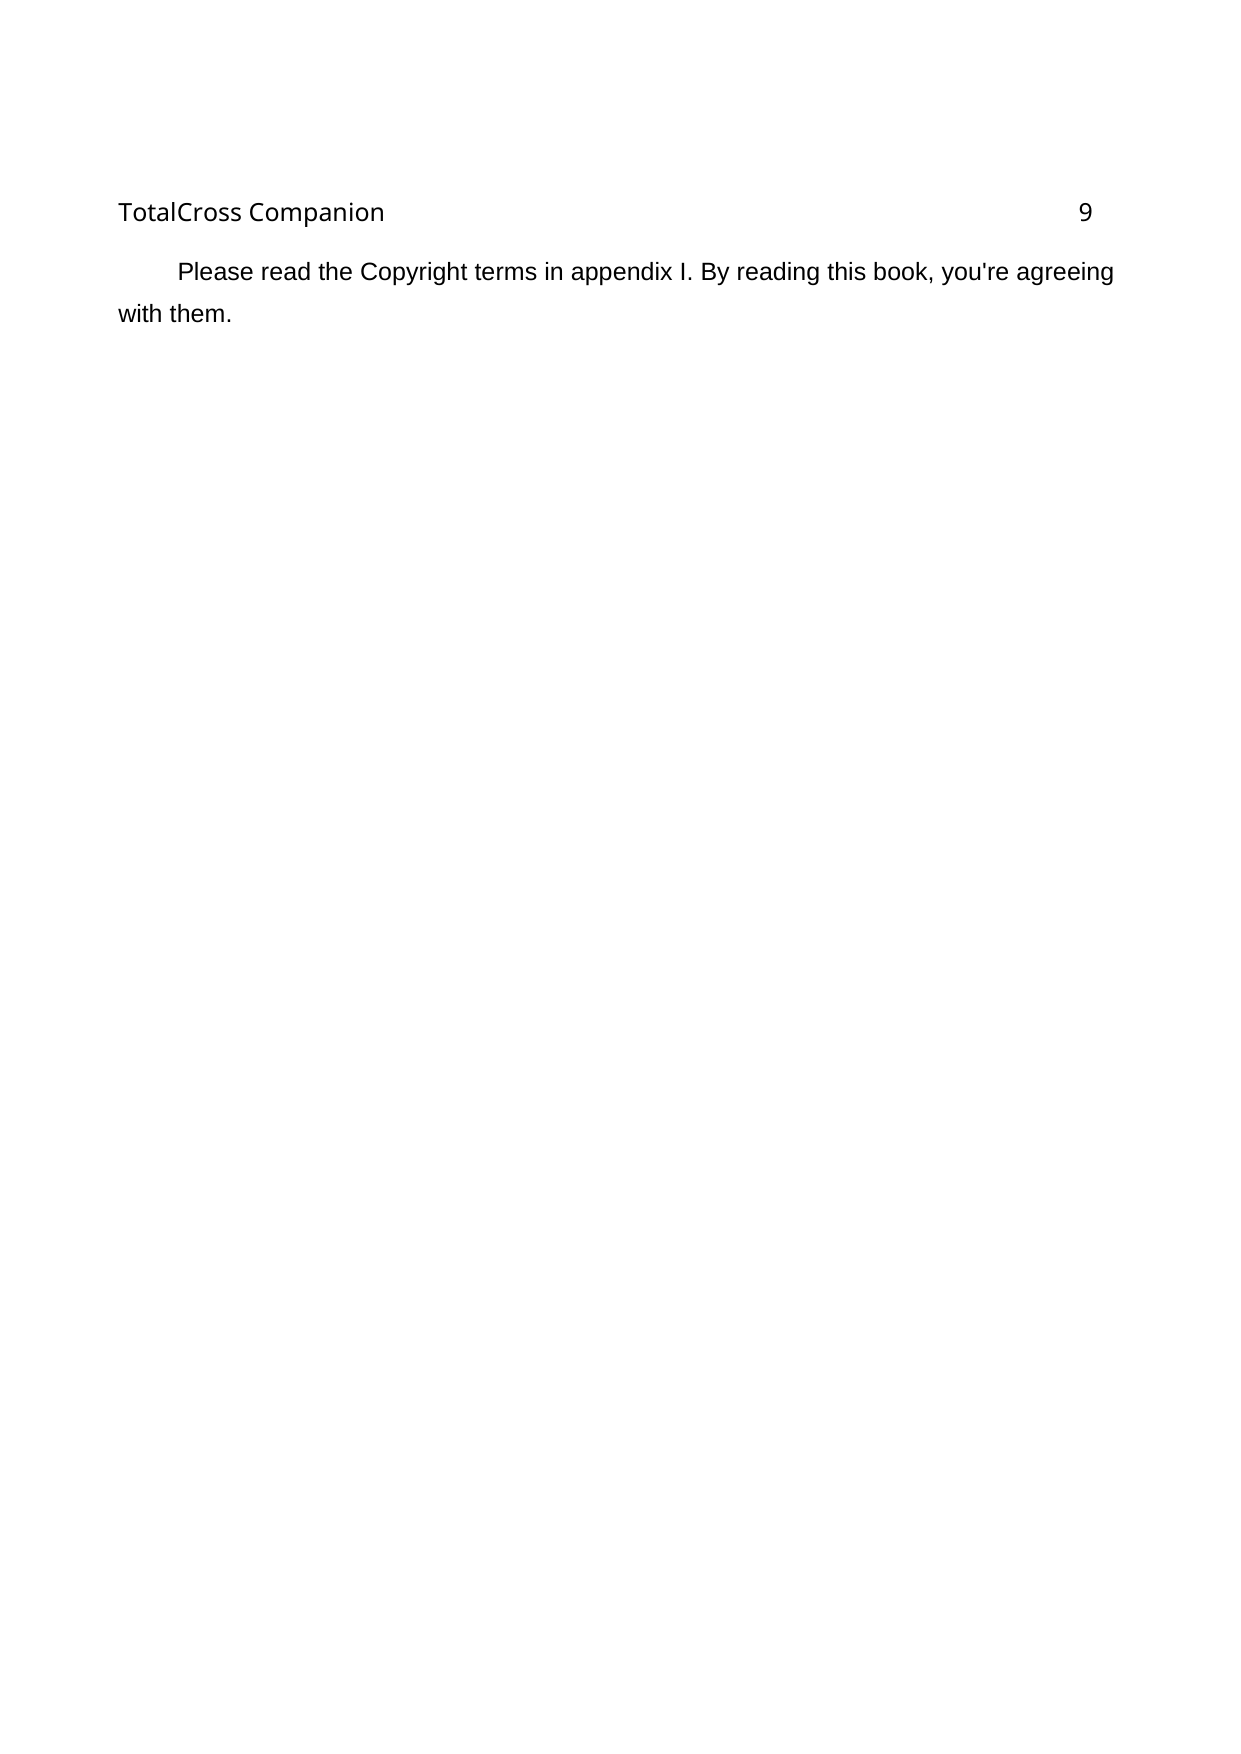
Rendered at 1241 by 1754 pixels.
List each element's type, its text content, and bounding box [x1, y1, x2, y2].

text Please read the Copyright terms in appendix I. By reading this book, you're agreeing with them. [118, 258, 1122, 328]
